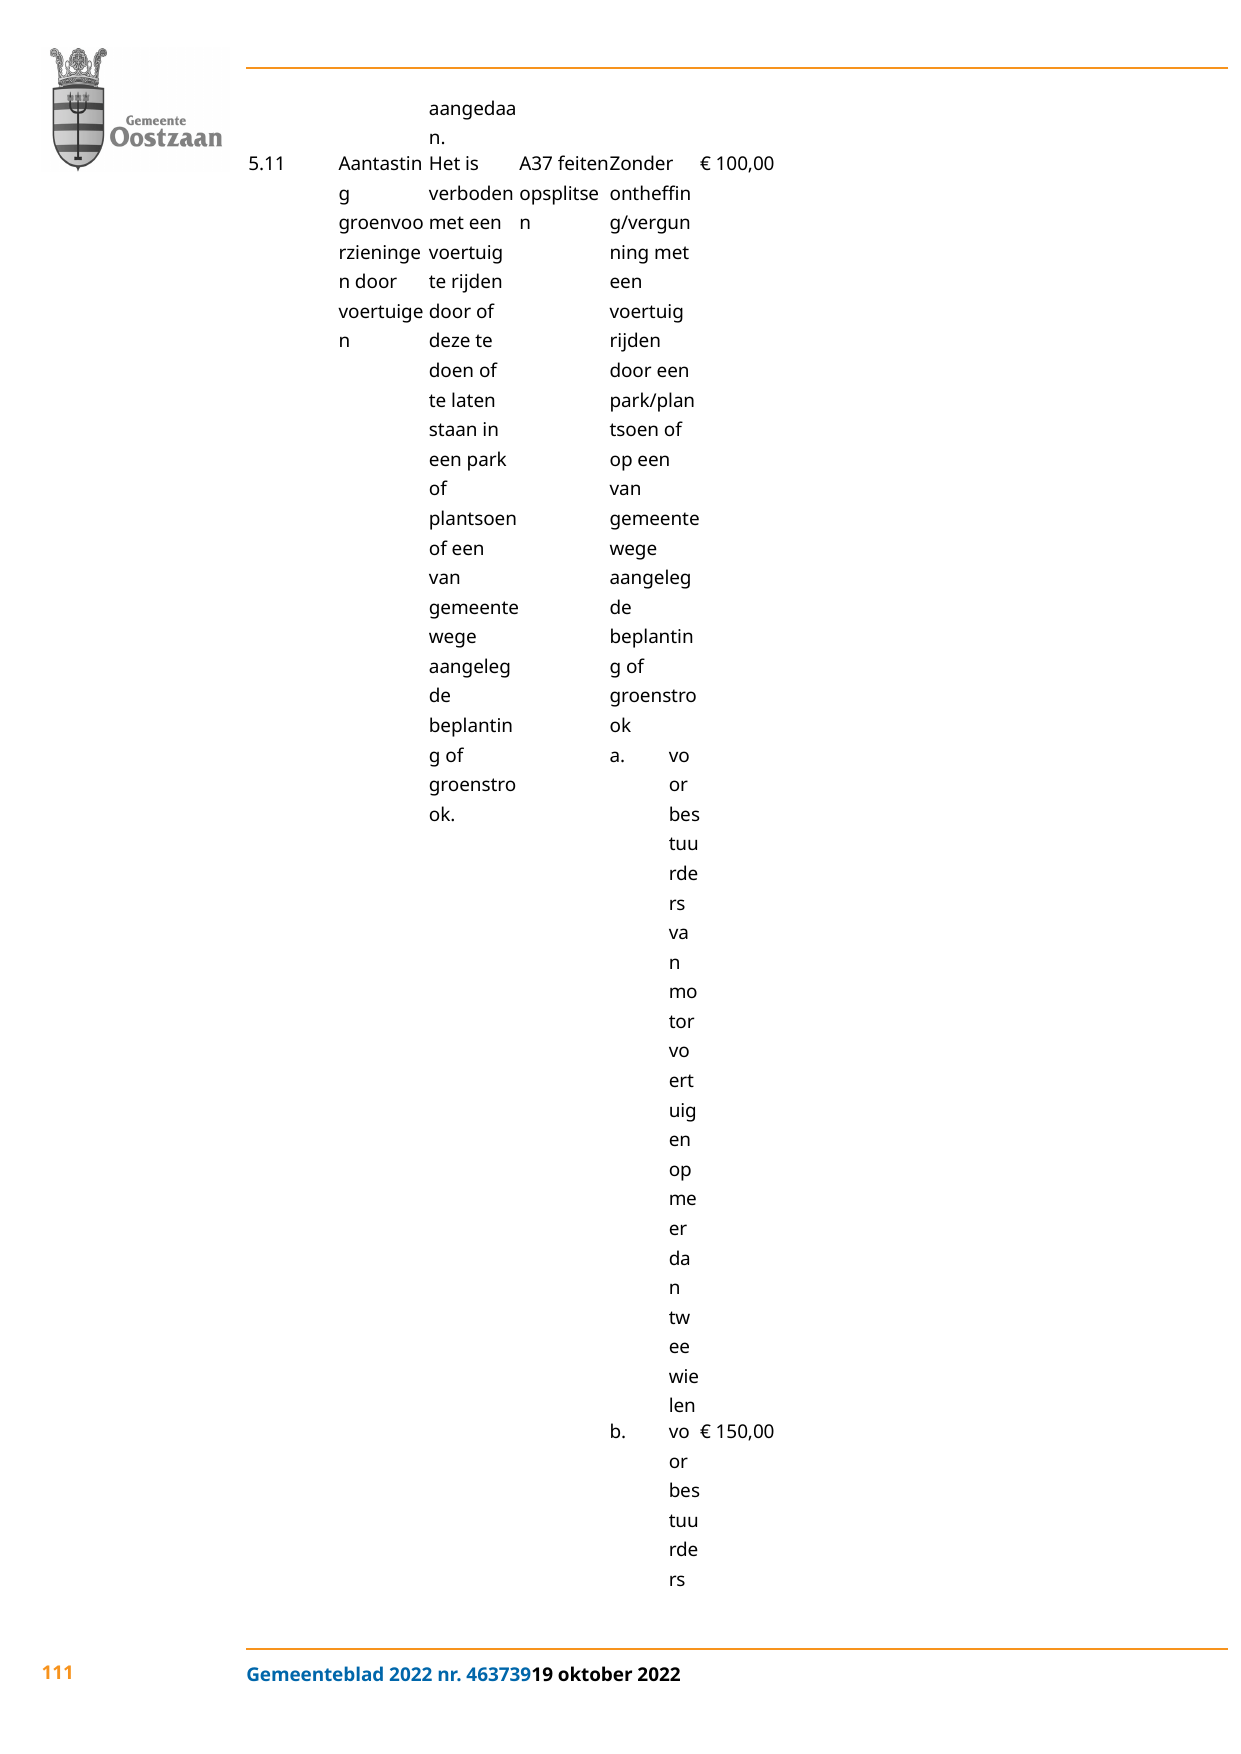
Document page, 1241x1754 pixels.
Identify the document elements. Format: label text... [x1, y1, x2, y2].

table_cell voor bestuurders [609, 1418, 700, 1592]
table_cell Het is verboden met een voertuig te rijden door of deze te doen of te laten staan in een park of plantsoen of een van gemeentewege aangelegde beplanting of groenstrook. [429, 150, 519, 1418]
table_cell [519, 1418, 609, 1592]
table_cell [338, 1418, 429, 1592]
table_cell [609, 95, 700, 150]
table_cell € 100,00 [700, 150, 971, 1418]
table_cell [700, 95, 971, 150]
table_cell [971, 95, 1061, 150]
table_cell 5.11 [248, 150, 338, 1418]
table_cell [971, 150, 1061, 1418]
picture [41, 47, 231, 172]
table_cell € 150,00 [700, 1418, 971, 1592]
table_cell [1061, 95, 1152, 150]
table_cell [971, 1418, 1061, 1592]
table_cell Zonder ontheffing/vergunning met een voertuig rijden door een park/plantsoen of op een van gemeentewege aangelegde beplanting of groenstrook voor bestuurders van motorvoertuigen op meer dan twee wielen [609, 150, 700, 1418]
table_cell [519, 95, 609, 150]
table_cell Aantasting groenvoorzieningen door voertuigen [338, 150, 429, 1418]
table_cell [429, 1418, 519, 1592]
table_cell [338, 95, 429, 150]
table_cell [248, 1418, 338, 1592]
table_cell [248, 95, 338, 150]
table_cell aangedaan. [429, 95, 519, 150]
table_cell A37 feiten opsplitsen [519, 150, 609, 1418]
